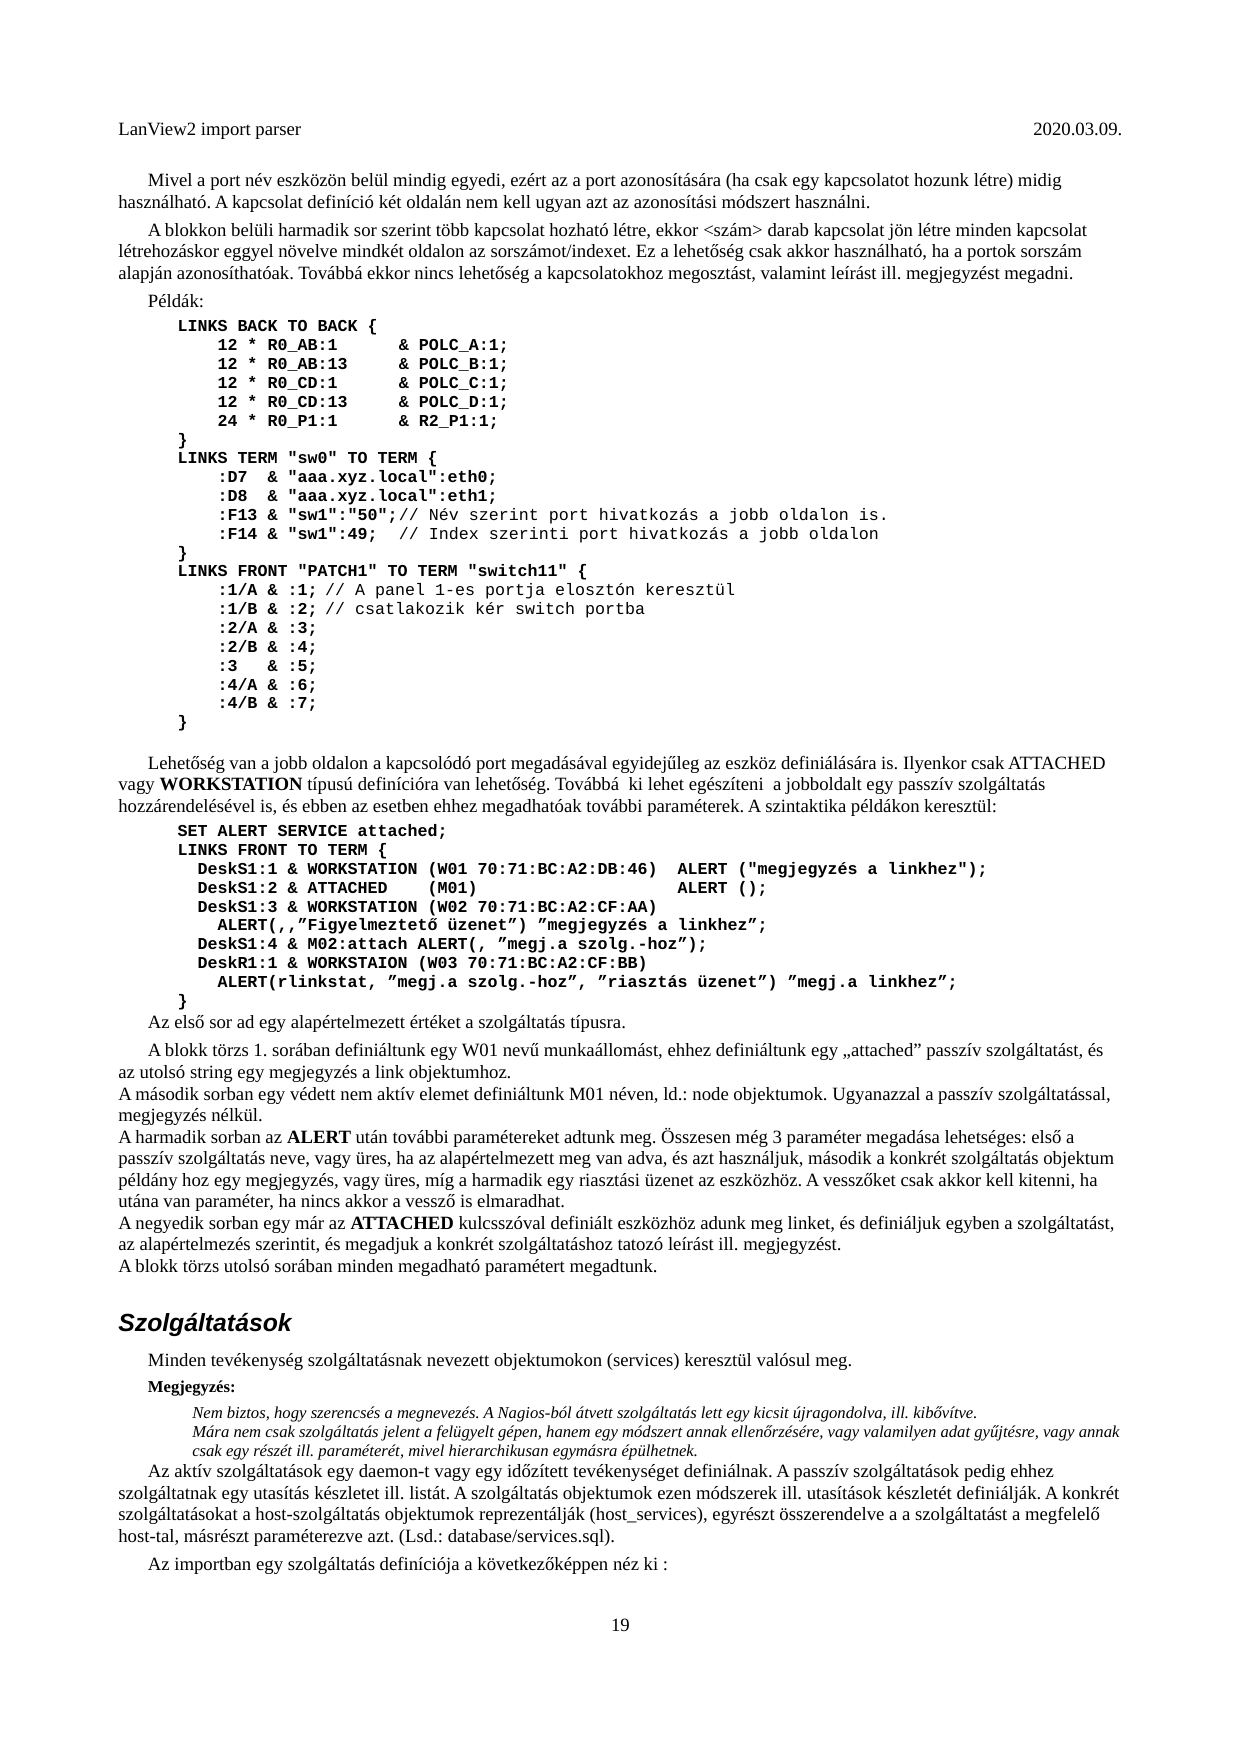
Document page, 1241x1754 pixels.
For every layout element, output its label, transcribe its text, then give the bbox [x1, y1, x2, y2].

text LINKS TERM "sw0" TO TERM { [177, 450, 1122, 469]
text :F14 & "sw1":49; // Index szerinti port hivatkozás a jobb oldalon [177, 525, 1122, 544]
text :F13 & "sw1":"50"; // Név szerint port hivatkozás a jobb oldalon is. [177, 506, 1122, 525]
text DeskS1:1 & WORKSTATION (W01 70:71:BC:A2:DB:46) ALERT ("megjegyzés a linkhez"); [177, 860, 1122, 879]
text :D7 & "aaa.xyz.local":eth0; [177, 469, 1122, 488]
text DeskS1:4 & M02:attach ALERT(, ”megj.a szolg.-hoz”); [177, 936, 1122, 955]
text 12 * R0_AB:1 & POLC_A:1; [177, 337, 1122, 356]
text Az első sor ad egy alapértelmezett értéket a szolgáltatás típusra. [118, 1011, 1122, 1033]
text :2/A & :3; [177, 619, 1122, 638]
text Az aktív szolgáltatások egy daemon-t vagy egy időzített tevékenységet definiálnak. A passzív szolgáltatások pedig ehhez szolgáltatnak egy utasítás készletet ill. listát. A szolgáltatás objektumok ezen módszerek ill. utasítások készletét definiálják. A konkrét szolgáltatásokat a host-szolgáltatás objektumok reprezentálják (host_services), egyrészt összerendelve a a szolgáltatást a megfelelő host-tal, másrészt paraméterezve azt. (Lsd.: database/services.sql). [118, 1460, 1122, 1546]
text 24 * R0_P1:1 & R2_P1:1; [177, 412, 1122, 431]
text LINKS FRONT "PATCH1" TO TERM "switch11" { [177, 563, 1122, 582]
text :1/A & :1; // A panel 1-es portja elosztón keresztül [177, 582, 1122, 601]
text Megjegyzés: [118, 1377, 1122, 1396]
text } [177, 992, 1122, 1011]
text :D8 & "aaa.xyz.local":eth1; [177, 488, 1122, 506]
text 12 * R0_CD:1 & POLC_C:1; [177, 374, 1122, 393]
text ALERT(,,”Figyelmeztető üzenet”) ”megjegyzés a linkhez”; [177, 917, 1122, 936]
text 12 * R0_AB:13 & POLC_B:1; [177, 356, 1122, 374]
subtitle Szolgáltatások [118, 1308, 1122, 1336]
text DeskR1:1 & WORKSTAION (W03 70:71:BC:A2:CF:BB) [177, 955, 1122, 973]
text Nem biztos, hogy szerencsés a megnevezés. A Nagios-ból átvett szolgáltatás lett egy kicsit újragondolva, ill. kibővítve. [192, 1403, 1122, 1422]
text Mivel a port név eszközön belül mindig egyedi, ezért az a port azonosítására (ha csak egy kapcsolatot hozunk létre) midig használható. A kapcsolat definíció két oldalán nem kell ugyan azt az azonosítási módszert használni. [118, 169, 1122, 212]
text Mára nem csak szolgáltatás jelent a felügyelt gépen, hanem egy módszert annak ellenőrzésére, vagy valamilyen adat gyűjtésre, vagy annak csak egy részét ill. paraméterét, mivel hierarchikusan egymásra épülhetnek. [192, 1422, 1122, 1460]
text 12 * R0_CD:13 & POLC_D:1; [177, 393, 1122, 412]
text DeskS1:3 & WORKSTATION (W02 70:71:BC:A2:CF:AA) [177, 898, 1122, 917]
text :1/B & :2; // csatlakozik kér switch portba [177, 601, 1122, 619]
text } [177, 714, 1122, 733]
text DeskS1:2 & ATTACHED (M01) ALERT (); [177, 879, 1122, 898]
text A blokkon belüli harmadik sor szerint több kapcsolat hozható létre, ekkor <szám> darab kapcsolat jön létre minden kapcsolat létrehozáskor eggyel növelve mindkét oldalon az sorszámot/indexet. Ez a lehetőség csak akkor használható, ha a portok sorszám alapján azonosíthatóak. Továbbá ekkor nincs lehetőség a kapcsolatokhoz megosztást, valamint leírást ill. megjegyzést megadni. [118, 219, 1122, 283]
text LINKS BACK TO BACK { [177, 318, 1122, 337]
text :4/B & :7; [177, 695, 1122, 714]
text } [177, 544, 1122, 563]
text Példák: [118, 290, 1122, 311]
text Lehetőség van a jobb oldalon a kapcsolódó port megadásával egyidejűleg az eszköz definiálására is. Ilyenkor csak ATTACHED vagy WORKSTATION típusú definícióra van lehetőség. Továbbá ki lehet egészíteni a jobboldalt egy passzív szolgáltatás hozzárendelésével is, és ebben az esetben ehhez megadhatóak további paraméterek. A szintaktika példákon keresztül: [118, 752, 1122, 816]
text ALERT(rlinkstat, ”megj.a szolg.-hoz”, ”riasztás üzenet”) ”megj.a linkhez”; [177, 973, 1122, 992]
text Minden tevékenység szolgáltatásnak nevezett objektumokon (services) keresztül valósul meg. [118, 1349, 1122, 1371]
text SET ALERT SERVICE attached; [177, 823, 1122, 842]
text Az importban egy szolgáltatás definíciója a következőképpen néz ki : [118, 1553, 1122, 1574]
text } [177, 431, 1122, 450]
text A blokk törzs 1. sorában definiáltunk egy W01 nevű munkaállomást, ehhez definiáltunk egy „attached” passzív szolgáltatást, és az utolsó string egy megjegyzés a link objektumhoz. A második sorban egy védett nem aktív elemet definiáltunk M01 néven, ld.: node objektumok. Ugyanazzal a passzív szolgáltatással, megjegyzés nélkül. A harmadik sorban az ALERT után további paramétereket adtunk meg. Összesen még 3 paraméter megadása lehetséges: első a passzív szolgáltatás neve, vagy üres, ha az alapértelmezett meg van adva, és azt használjuk, második a konkrét szolgáltatás objektum példány hoz egy megjegyzés, vagy üres, míg a harmadik egy riasztási üzenet az eszközhöz. A vesszőket csak akkor kell kitenni, ha utána van paraméter, ha nincs akkor a vessző is elmaradhat. A negyedik sorban egy már az ATTACHED kulcsszóval definiált eszközhöz adunk meg linket, és definiáljuk egyben a szolgáltatást, az alapértelmezés szerintit, és megadjuk a konkrét szolgáltatáshoz tatozó leírást ill. megjegyzést. A blokk törzs utolsó sorában minden megadható paramétert megadtunk. [118, 1039, 1122, 1276]
text :2/B & :4; [177, 638, 1122, 657]
text LINKS FRONT TO TERM { [177, 842, 1122, 860]
text :4/A & :6; [177, 676, 1122, 695]
text :3 & :5; [177, 657, 1122, 676]
